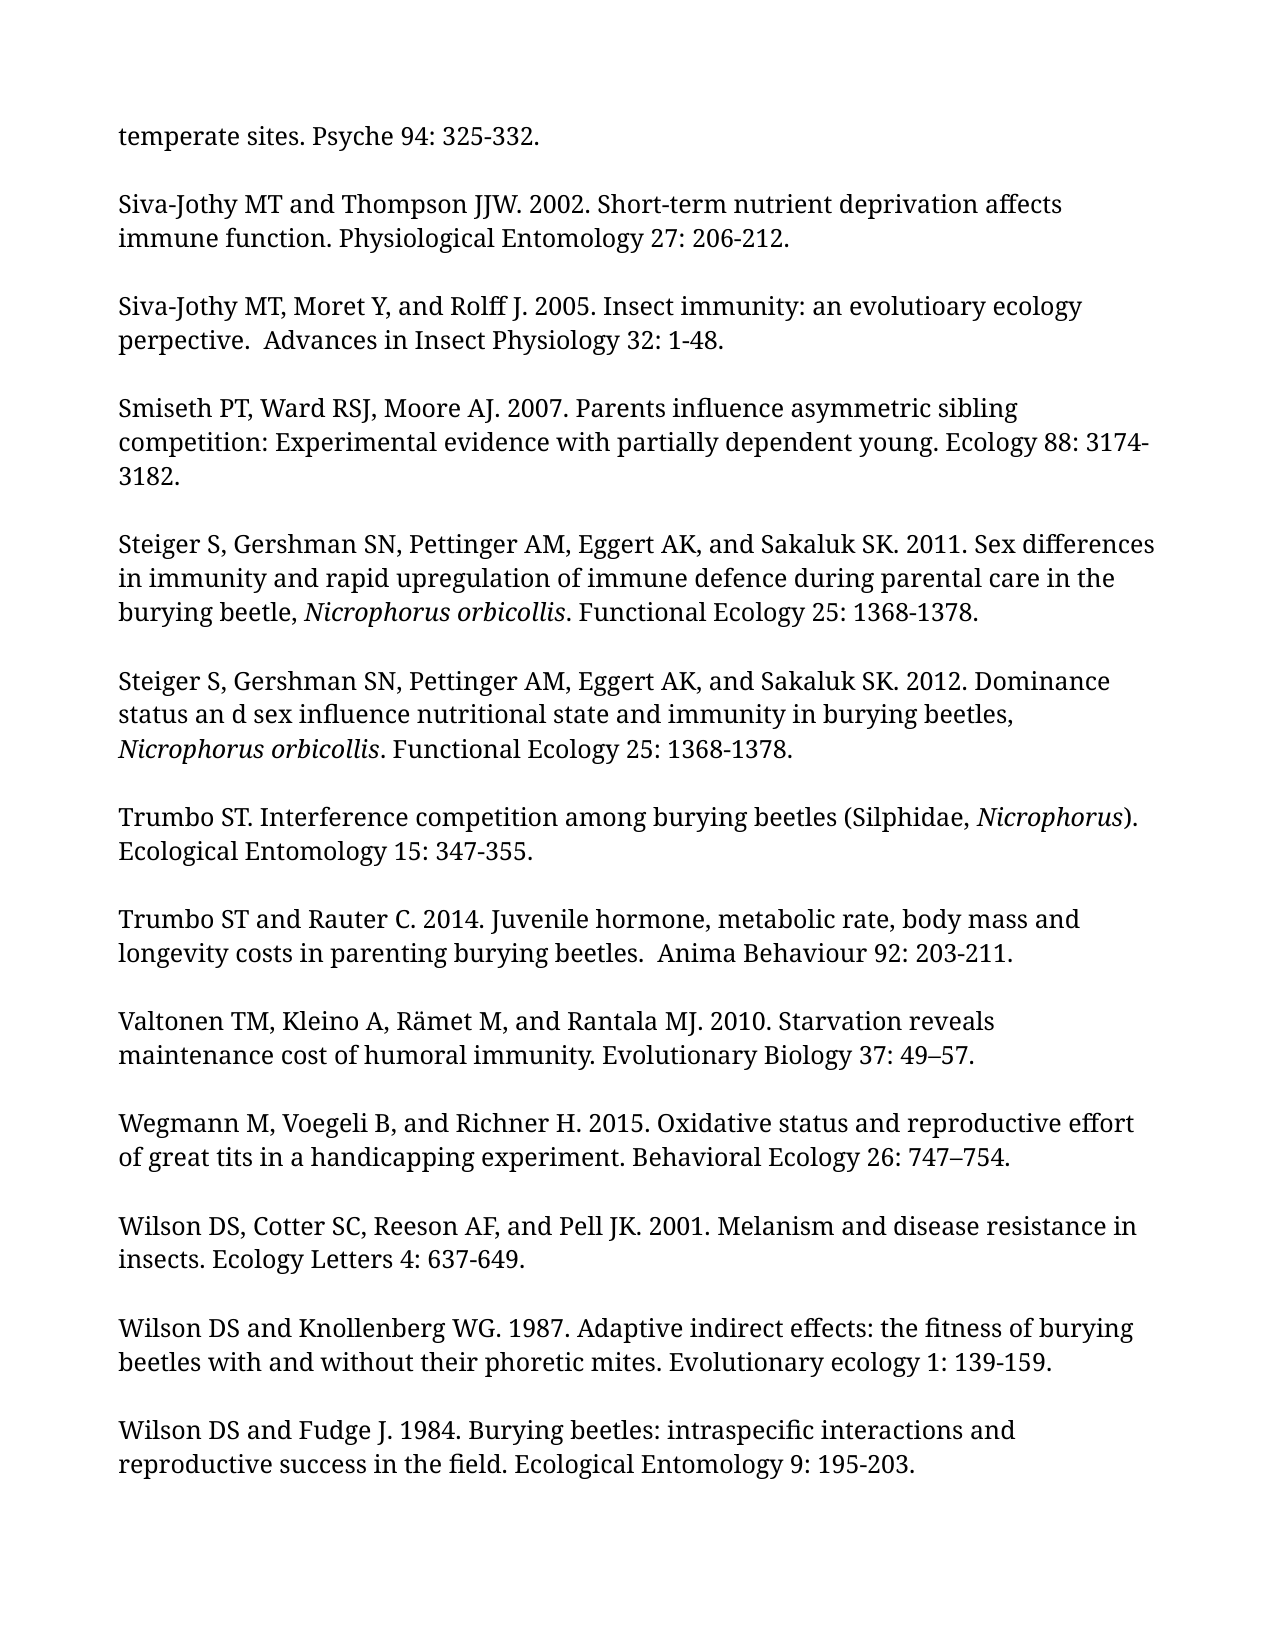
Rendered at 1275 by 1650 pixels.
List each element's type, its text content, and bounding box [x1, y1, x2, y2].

text Valtonen TM, Kleino A, Rämet M, and Rantala MJ. 2010. Starvation reveals maintenance cost of humoral immunity. Evolutionary Biology 37: 49–57. [118, 1004, 1157, 1072]
text Wilson DS and Knollenberg WG. 1987. Adaptive indirect effects: the fitness of burying beetles with and without their phoretic mites. Evolutionary ecology 1: 139-159. [118, 1310, 1157, 1378]
text Smiseth PT, Ward RSJ, Moore AJ. 2007. Parents influence asymmetric sibling competition: Experimental evidence with partially dependent young. Ecology 88: 3174-3182. [118, 391, 1157, 493]
text Trumbo ST and Rauter C. 2014. Juvenile hormone, metabolic rate, body mass and longevity costs in parenting burying beetles. Anima Behaviour 92: 203-211. [118, 902, 1157, 970]
text temperate sites. Psyche 94: 325-332. [118, 118, 1157, 152]
text Wilson DS, Cotter SC, Reeson AF, and Pell JK. 2001. Melanism and disease resistance in insects. Ecology Letters 4: 637-649. [118, 1208, 1157, 1276]
text Wilson DS and Fudge J. 1984. Burying beetles: intraspecific interactions and reproductive success in the field. Ecological Entomology 9: 195-203. [118, 1412, 1157, 1481]
text Steiger S, Gershman SN, Pettinger AM, Eggert AK, and Sakaluk SK. 2012. Dominance status an d sex influence nutritional state and immunity in burying beetles, Nicrophorus orbicollis. Functional Ecology 25: 1368-1378. [118, 663, 1157, 765]
text Trumbo ST. Interference competition among burying beetles (Silphidae, Nicrophorus). Ecological Entomology 15: 347-355. [118, 799, 1157, 867]
text Steiger S, Gershman SN, Pettinger AM, Eggert AK, and Sakaluk SK. 2011. Sex differences in immunity and rapid upregulation of immune defence during parental care in the burying beetle, Nicrophorus orbicollis. Functional Ecology 25: 1368-1378. [118, 527, 1157, 629]
text Wegmann M, Voegeli B, and Richner H. 2015. Oxidative status and reproductive effort of great tits in a handicapping experiment. Behavioral Ecology 26: 747–754. [118, 1106, 1157, 1174]
text Siva-Jothy MT and Thompson JJW. 2002. Short-term nutrient deprivation affects immune function. Physiological Entomology 27: 206-212. [118, 186, 1157, 254]
text Siva-Jothy MT, Moret Y, and Rolff J. 2005. Insect immunity: an evolutioary ecology perpective. Advances in Insect Physiology 32: 1-48. [118, 288, 1157, 357]
